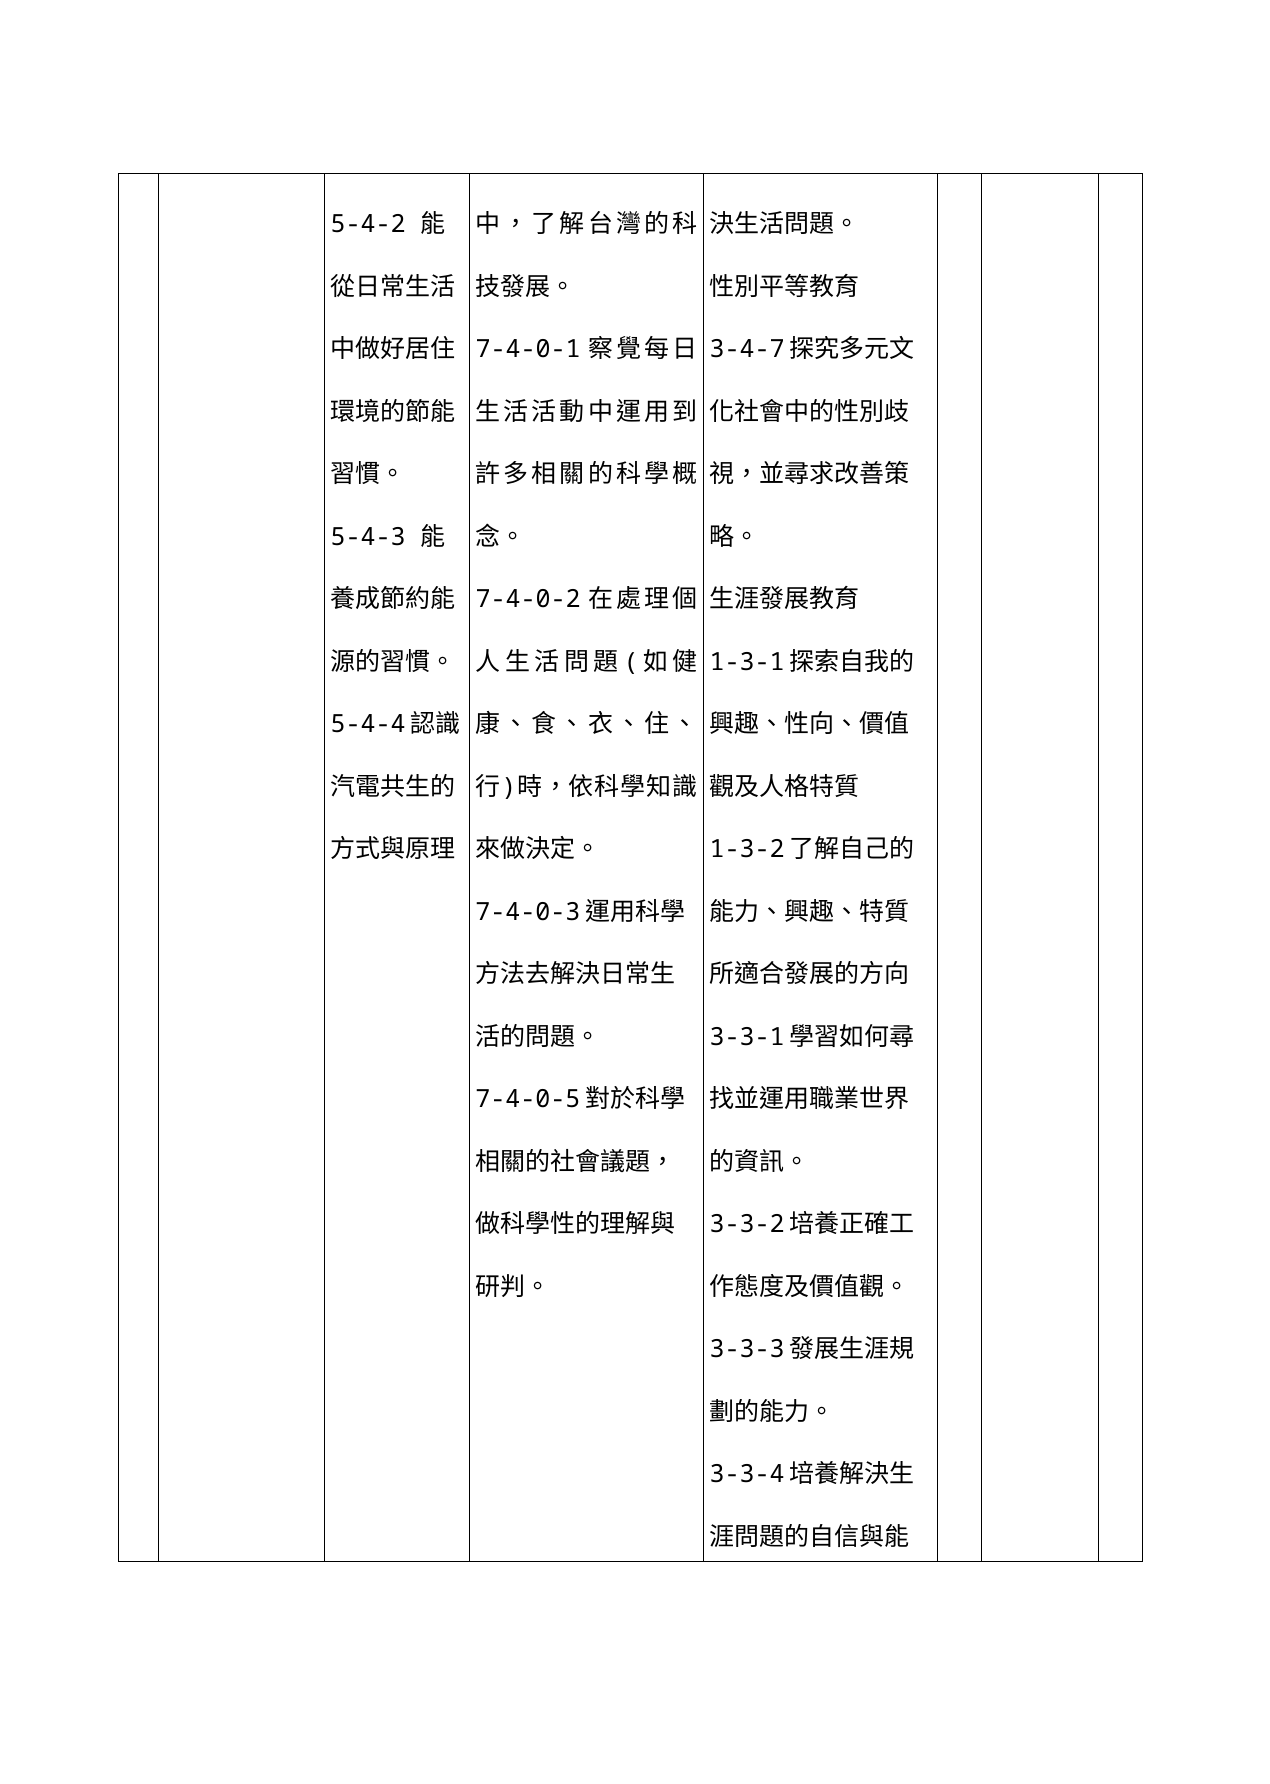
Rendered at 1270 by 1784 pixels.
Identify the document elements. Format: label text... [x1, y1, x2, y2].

table_cell [119, 174, 158, 1561]
table_cell [1099, 174, 1142, 1561]
table_cell [159, 174, 324, 1561]
table_cell [982, 174, 1098, 1561]
table_cell 決生活問題。 性別平等教育 3-4-7探究多元文化社會中的性別歧視，並尋求改善策略。 生涯發展教育 1-3-1探索自我的興趣、性向、價值觀及人格特質 1-3-2了解自己的能力、興趣、特質所適合發展的方向 3-3-1學習如何尋找並運用職業世界的資訊。 3-3-2培養正確工作態度及價值觀。 3-3-3發展生涯規劃的能力。 3-3-4培養解決生涯問題的自信與能 [704, 174, 937, 1561]
table_cell [938, 174, 981, 1561]
table_cell 中，了解台灣的科技發展。 7-4-0-1察覺每日生活活動中運用到許多相關的科學概念。 7-4-0-2在處理個人生活問題(如健康、食、衣、住、行)時，依科學知識來做決定。 7-4-0-3運用科學方法去解決日常生活的問題。 7-4-0-5對於科學相關的社會議題，做科學性的理解與研判。 [470, 174, 703, 1561]
table_cell 5-4-2 能從日常生活中做好居住環境的節能習慣。 5-4-3 能養成節約能源的習慣。 5-4-4認識汽電共生的方式與原理 [325, 174, 469, 1561]
